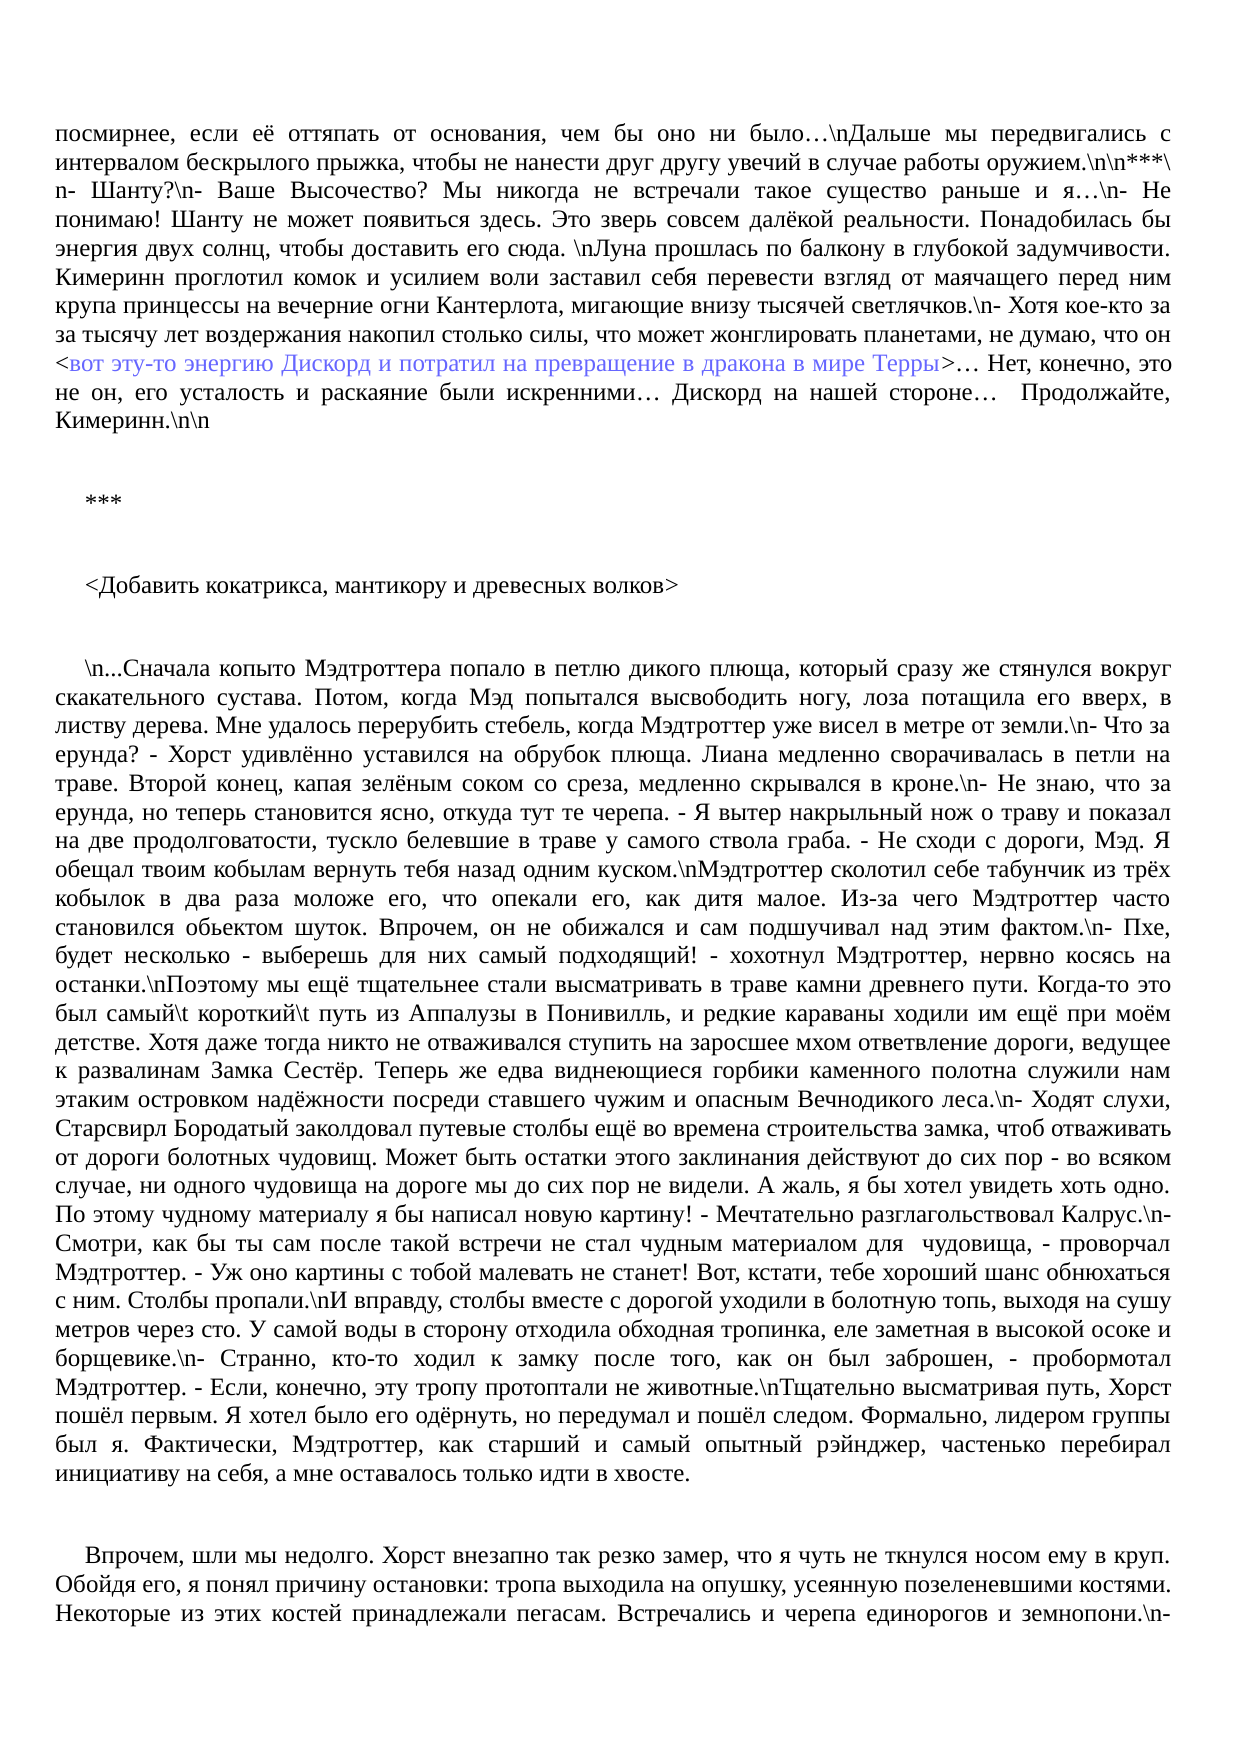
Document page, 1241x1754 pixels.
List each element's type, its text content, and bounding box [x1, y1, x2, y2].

text <Добавить кокатрикса, мантикору и древесных волков> [55, 571, 1172, 599]
text Впрочем, шли мы недолго. Хорст внезапно так резко замер, что я чуть не ткнулся носом ему в круп. Обойдя его, я понял причину остановки: тропа выходила на опушку, усеянную позеленевшими костями. Некоторые из этих костей принадлежали пегасам. Встречались и черепа единорогов и земнопони.\n- [55, 1541, 1172, 1627]
text *** [55, 488, 1172, 517]
text \n...Сначала копыто Мэдтроттера попало в петлю дикого плюща, который сразу же стянулся вокруг скакательного сустава. Потом, когда Мэд попытался высвободить ногу, лоза потащила его вверх, в листву дерева. Мне удалось перерубить стебель, когда Мэдтроттер уже висел в метре от земли.\n- Что за ерунда? - Хорст удивлённо уставился на обрубок плюща. Лиана медленно сворачивалась в петли на траве. Второй конец, капая зелёным соком со среза, медленно скрывался в кроне.\n- Не знаю, что за ерунда, но теперь становится ясно, откуда тут те черепа. - Я вытер накрыльный нож о траву и показал на две продолговатости, тускло белевшие в траве у самого ствола граба. - Не сходи с дороги, Мэд. Я обещал твоим кобылам вернуть тебя назад одним куском.\nМэдтроттер сколотил себе табунчик из трёх кобылок в два раза моложе его, что опекали его, как дитя малое. Из-за чего Мэдтроттер часто становился обьектом шуток. Впрочем, он не обижался и сам подшучивал над этим фактом.\n- Пхе, будет несколько - выберешь для них самый подходящий! - хохотнул Мэдтроттер, нервно косясь на останки.\nПоэтому мы ещё тщательнее стали высматривать в траве камни древнего пути. Когда-то это был самый\t короткий\t путь из Аппалузы в Понивилль, и редкие караваны ходили им ещё при моём детстве. Хотя даже тогда никто не отваживался ступить на заросшее мхом ответвление дороги, ведущее к развалинам Замка Сестёр. Теперь же едва виднеющиеся горбики каменного полотна служили нам этаким островком надёжности посреди ставшего чужим и опасным Вечнодикого леса.\n- Ходят слухи, Старсвирл Бородатый заколдовал путевые столбы ещё во времена строительства замка, чтоб отваживать от дороги болотных чудовищ. Может быть остатки этого заклинания действуют до сих пор - во всяком случае, ни одного чудовища на дороге мы до сих пор не видели. А жаль, я бы хотел увидеть хоть одно. По этому чудному материалу я бы написал новую картину! - Мечтательно разглагольствовал Калрус.\n- Смотри, как бы ты сам после такой встречи не стал чудным материалом для чудовища, - проворчал Мэдтроттер. - Уж оно картины с тобой малевать не станет! Вот, кстати, тебе хороший шанс обнюхаться с ним. Столбы пропали.\nИ вправду, столбы вместе с дорогой уходили в болотную топь, выходя на сушу метров через сто. У самой воды в сторону отходила обходная тропинка, еле заметная в высокой осоке и борщевике.\n- Странно, кто-то ходил к замку после того, как он был заброшен, - пробормотал Мэдтроттер. - Если, конечно, эту тропу протоптали не животные.\nТщательно высматривая путь, Хорст пошёл первым. Я хотел было его одёрнуть, но передумал и пошёл следом. Формально, лидером группы был я. Фактически, Мэдтроттер, как старший и самый опытный рэйнджер, частенько перебирал инициативу на себя, а мне оставалось только идти в хвосте. [55, 653, 1172, 1487]
text посмирнее, если её оттяпать от основания, чем бы оно ни было…\nДальше мы передвигались с интервалом бескрылого прыжка, чтобы не нанести друг другу увечий в случае работы оружием.\n\n***\n- Шанту?\n- Ваше Высочество? Мы никогда не встречали такое существо раньше и я…\n- Не понимаю! Шанту не может появиться здесь. Это зверь совсем далёкой реальности. Понадобилась бы энергия двух солнц, чтобы доставить его сюда. \nЛуна прошлась по балкону в глубокой задумчивости. Кимеринн проглотил комок и усилием воли заставил себя перевести взгляд от маячащего перед ним крупа принцессы на вечерние огни Кантерлота, мигающие внизу тысячей светлячков.\n- Хотя кое-кто за за тысячу лет воздержания накопил столько силы, что может жонглировать планетами, не думаю, что он <вот эту-то энергию Дискорд и потратил на превращение в дракона в мире Терры>… Нет, конечно, это не он, его усталость и раскаяние были искренними… Дискорд на нашей стороне… Продолжайте, Кимеринн.\n\n [55, 118, 1172, 434]
